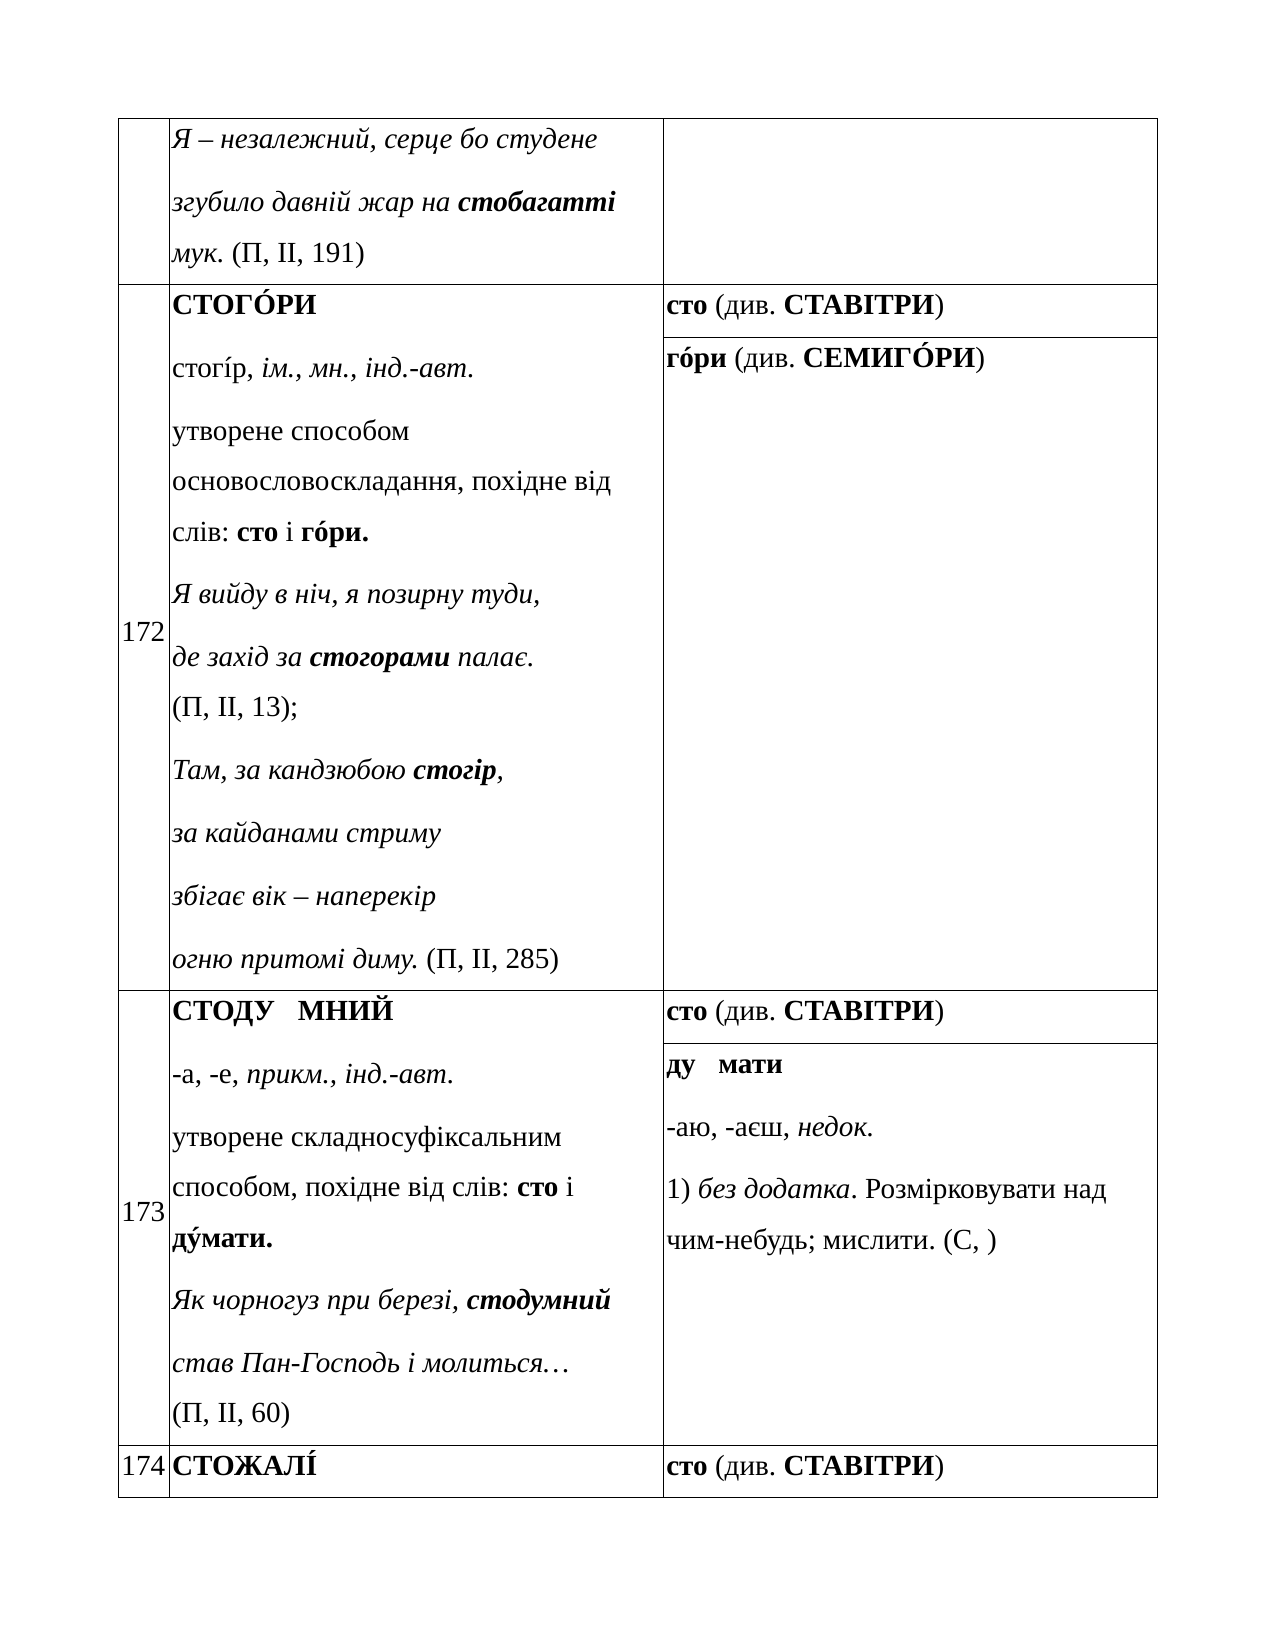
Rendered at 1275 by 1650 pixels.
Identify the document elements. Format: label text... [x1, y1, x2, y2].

table_cell сто (див. СТАВІТРИ) [664, 991, 1157, 1042]
table_cell сто (див. СТАВІТРИ) [664, 1446, 1157, 1497]
table_cell СТОДУМНИЙ -а, -е, прикм., інд.-авт. утворене складносуфіксальним способом, похідне від слів: сто і дýмати. Як чорногуз при березі, стодумний став Пан-Господь і молиться…(П, ІІ, 60) [170, 991, 663, 1445]
table_cell СТОГÓРИ стогíр, ім., мн., інд.-авт. утворене способом основословоскладання, похідне від слів: сто і гóри. Я вийду в ніч, я позирну туди, де захід за стогорами палає. (П, ІІ, 13); Там, за кандзюбою стогір, за кайданами стриму збігає вік – наперекір огню притомі диму. (П, ІІ, 285) [170, 285, 663, 990]
table_cell [119, 119, 169, 284]
table_cell 172 [119, 285, 169, 990]
table_cell думати -аю, -аєш, недок. 1) без додатка. Розмірковувати над чим-небудь; мислити. (С, ) [664, 1044, 1157, 1445]
table_cell 173 [119, 991, 169, 1445]
table_cell [664, 119, 1157, 284]
table_cell 174 [119, 1446, 169, 1497]
table_cell гóри (див. СЕМИГÓРИ) [664, 338, 1157, 990]
table_cell сто (див. СТАВІТРИ) [664, 285, 1157, 336]
table_cell СТОЖАЛÍ [170, 1446, 663, 1497]
table_cell Я – незалежний, серце бо студене згубило давній жар на стобагатті мук. (П, ІІ, 191) [170, 119, 663, 284]
